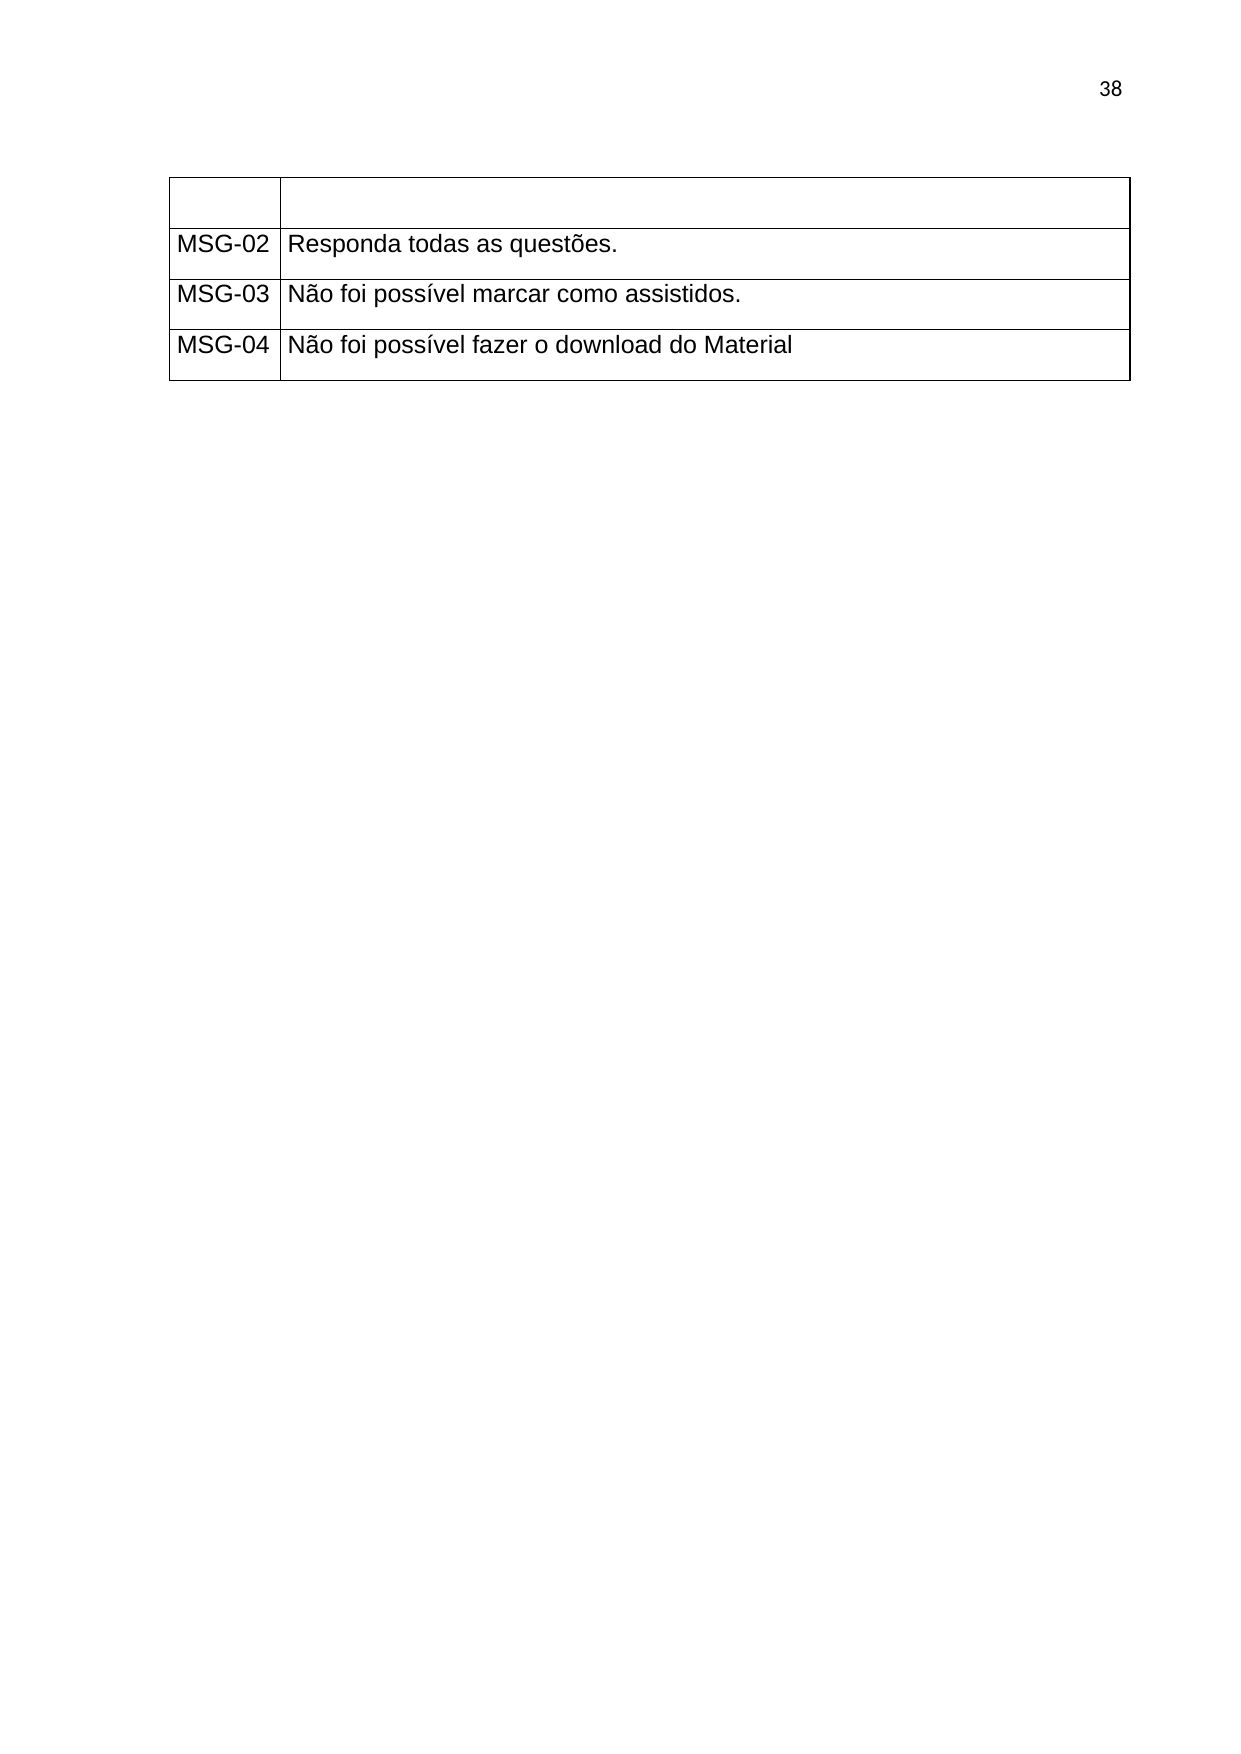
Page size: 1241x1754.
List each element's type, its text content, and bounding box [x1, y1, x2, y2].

table_cell MSG-02 [170, 229, 280, 278]
table_cell [281, 178, 1129, 228]
table_cell MSG-03 [170, 280, 280, 329]
table_cell Responda todas as questões. [281, 229, 1129, 278]
table_cell [170, 178, 280, 228]
table_cell Não foi possível fazer o download do Material [281, 330, 1129, 380]
table_cell Não foi possível marcar como assistidos. [281, 280, 1129, 329]
table_cell MSG-04 [170, 330, 280, 380]
